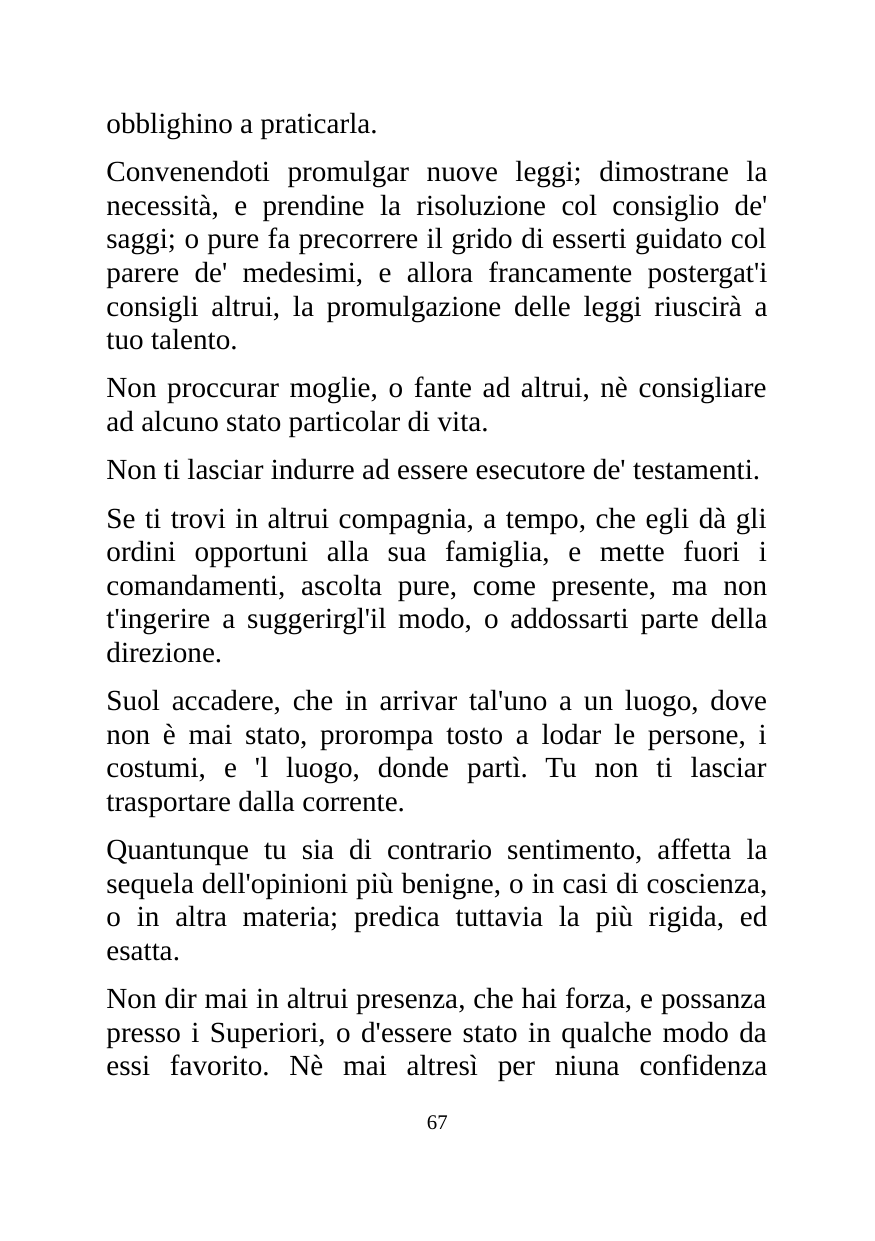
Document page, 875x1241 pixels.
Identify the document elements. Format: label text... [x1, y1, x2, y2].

text Non proccurar moglie, o fante ad altrui, nè consigliare ad alcuno stato particolar di vita. [106, 371, 768, 438]
text Convenendoti promulgar nuove leggi; dimostrane la necessità, e prendine la risoluzione col consiglio de' saggi; o pure fa precorrere il grido di esserti guidato col parere de' medesimi, e allora francamente postergat'i consigli altrui, la promulgazione delle leggi riuscirà a tuo talento. [106, 154, 768, 356]
text Non ti lasciar indurre ad essere esecutore de' testamenti. [106, 452, 768, 486]
text Se ti trovi in altrui compagnia, a tempo, che egli dà gli ordini opportuni alla sua famiglia, e mette fuori i comandamenti, ascolta pure, come presente, ma non t'ingerire a suggerirgl'il modo, o addossarti parte della direzione. [106, 501, 768, 668]
text Suol accadere, che in arrivar tal'uno a un luogo, dove non è mai stato, prorompa tosto a lodar le persone, i costumi, e 'l luogo, donde partì. Tu non ti lasciar trasportare dalla corrente. [106, 683, 768, 817]
text obblighino a praticarla. [106, 106, 768, 140]
text Quantunque tu sia di contrario sentimento, affetta la sequela dell'opinioni più benigne, o in casi di coscienza, o in altra materia; predica tuttavia la più rigida, ed esatta. [106, 832, 768, 966]
text Non dir mai in altrui presenza, che hai forza, e possanza presso i Superiori, o d'essere stato in qualche modo da essi favorito. Nè mai altresì per niuna confidenza [106, 981, 768, 1082]
